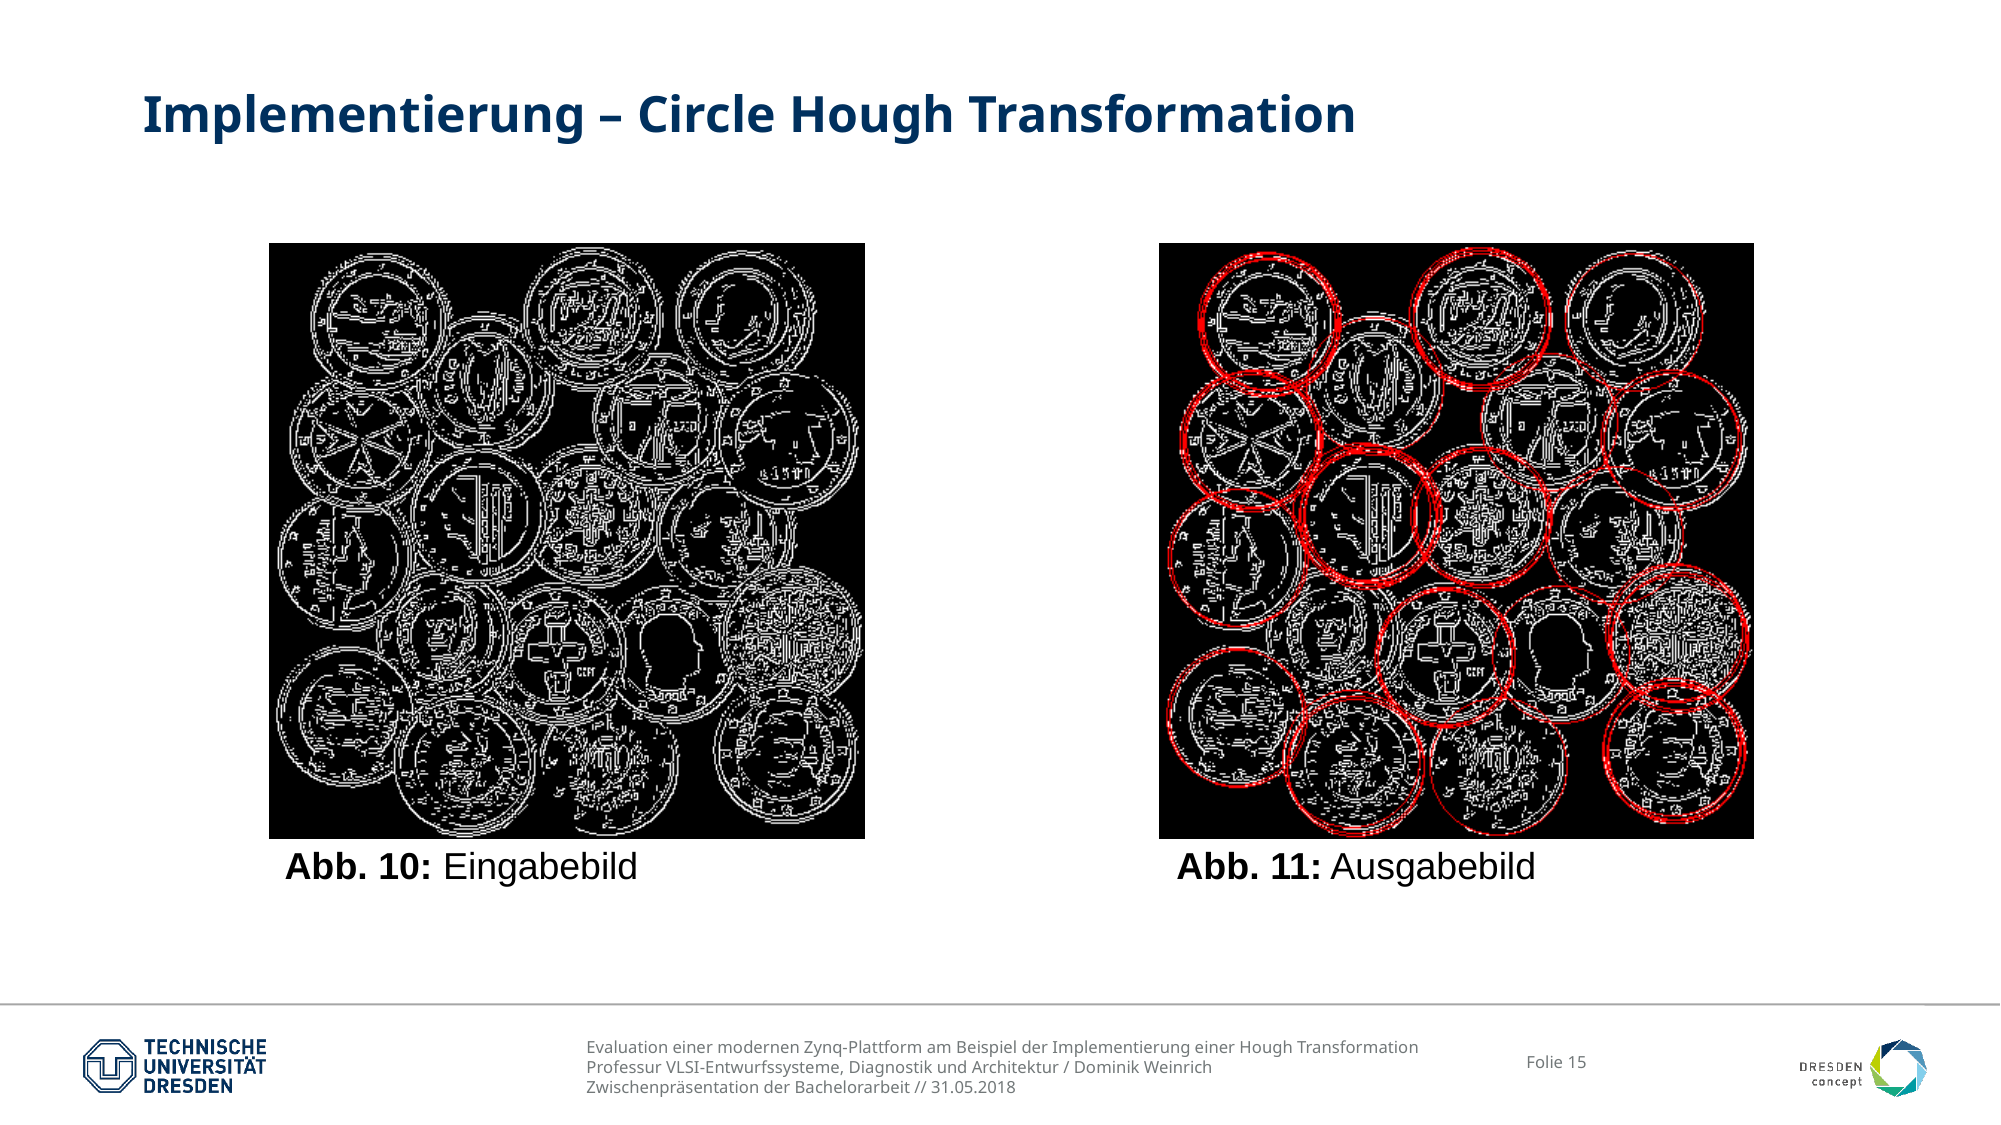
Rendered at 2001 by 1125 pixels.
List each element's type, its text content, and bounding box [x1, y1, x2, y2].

picture [1800, 1039, 1927, 1097]
text_box Abb. 11: Ausgabebild [1161, 838, 1766, 895]
picture [269, 243, 865, 838]
picture [83, 1039, 266, 1093]
title Implementierung – Circle Hough Transformation [143, 56, 1880, 169]
picture [1159, 243, 1754, 839]
text_box Abb. 10: Eingabebild [269, 838, 875, 895]
